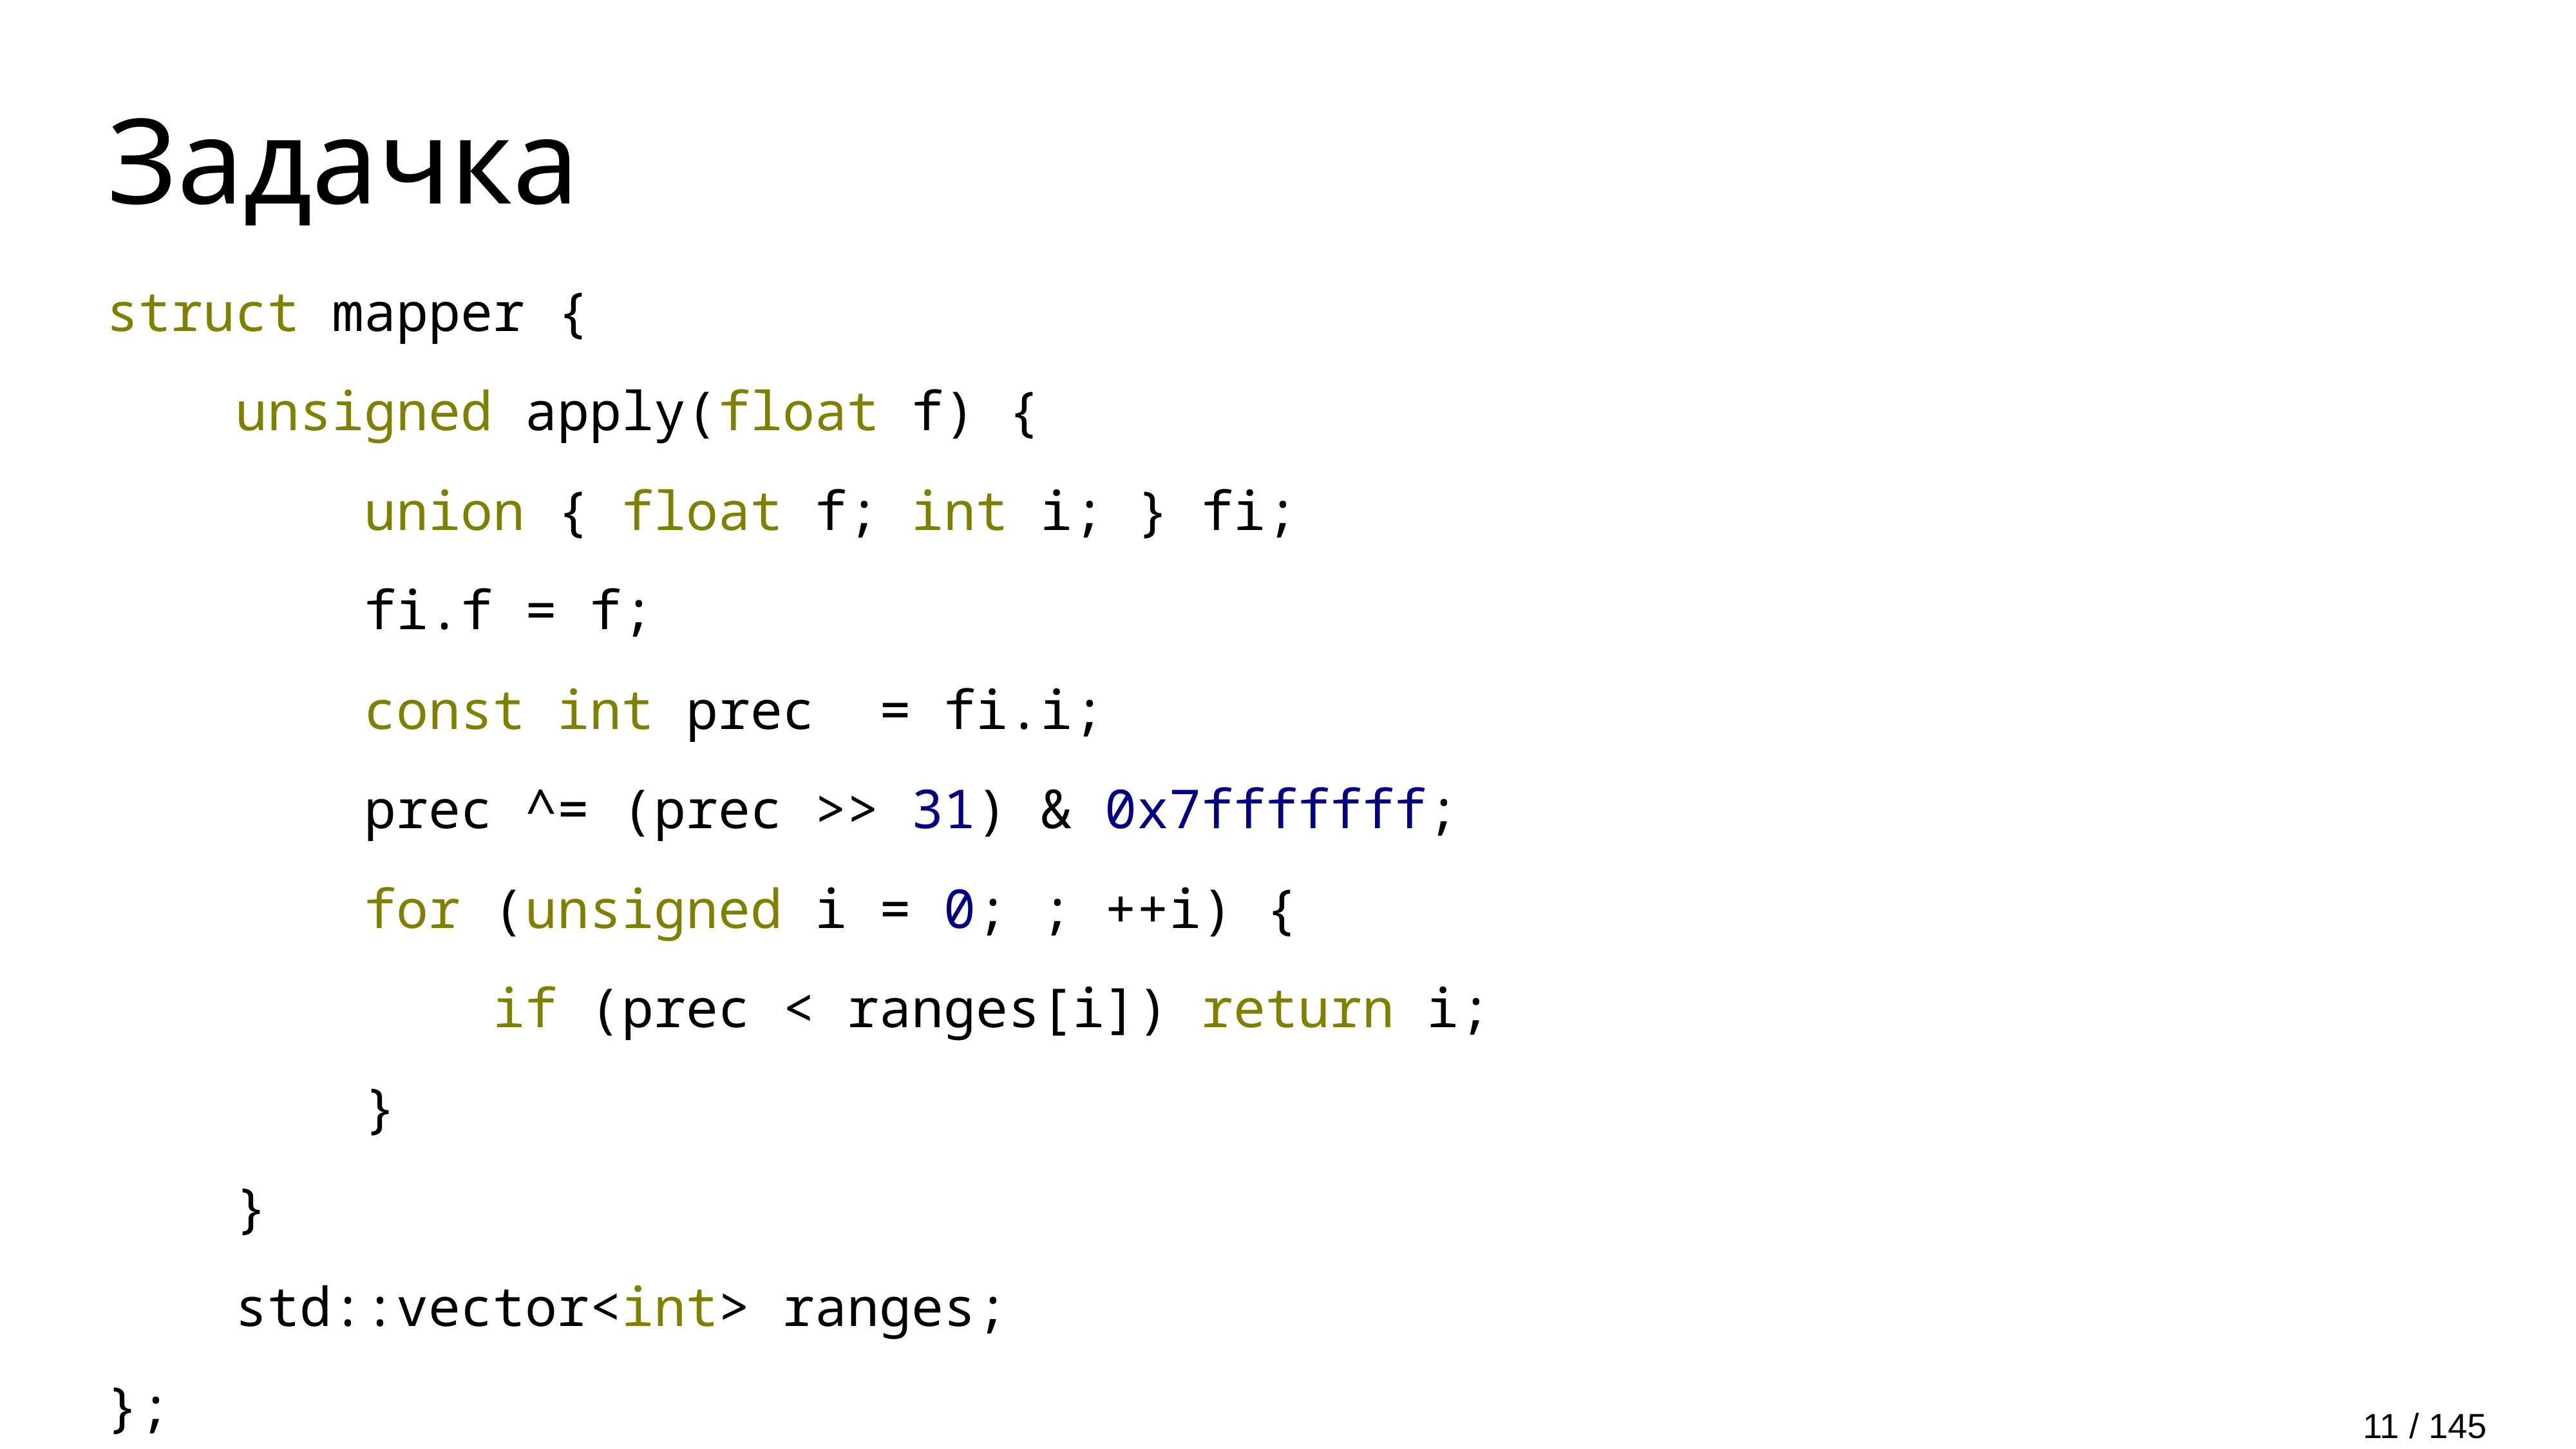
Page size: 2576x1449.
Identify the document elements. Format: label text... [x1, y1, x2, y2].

text_box <number> / 145 [2353, 1402, 2576, 1449]
title Задачка [108, 80, 2468, 211]
list struct mapper { unsigned apply(float f) { union { float f; int i; } fi; fi.f = f; const int prec = fi.i; prec ^= (prec >> 31) & 0x7fffffff; for (unsigned i = 0; ; ++i) { if (prec < ranges[i]) return i; } } std::vector<int> ranges; }; [0, 211, 2576, 1366]
